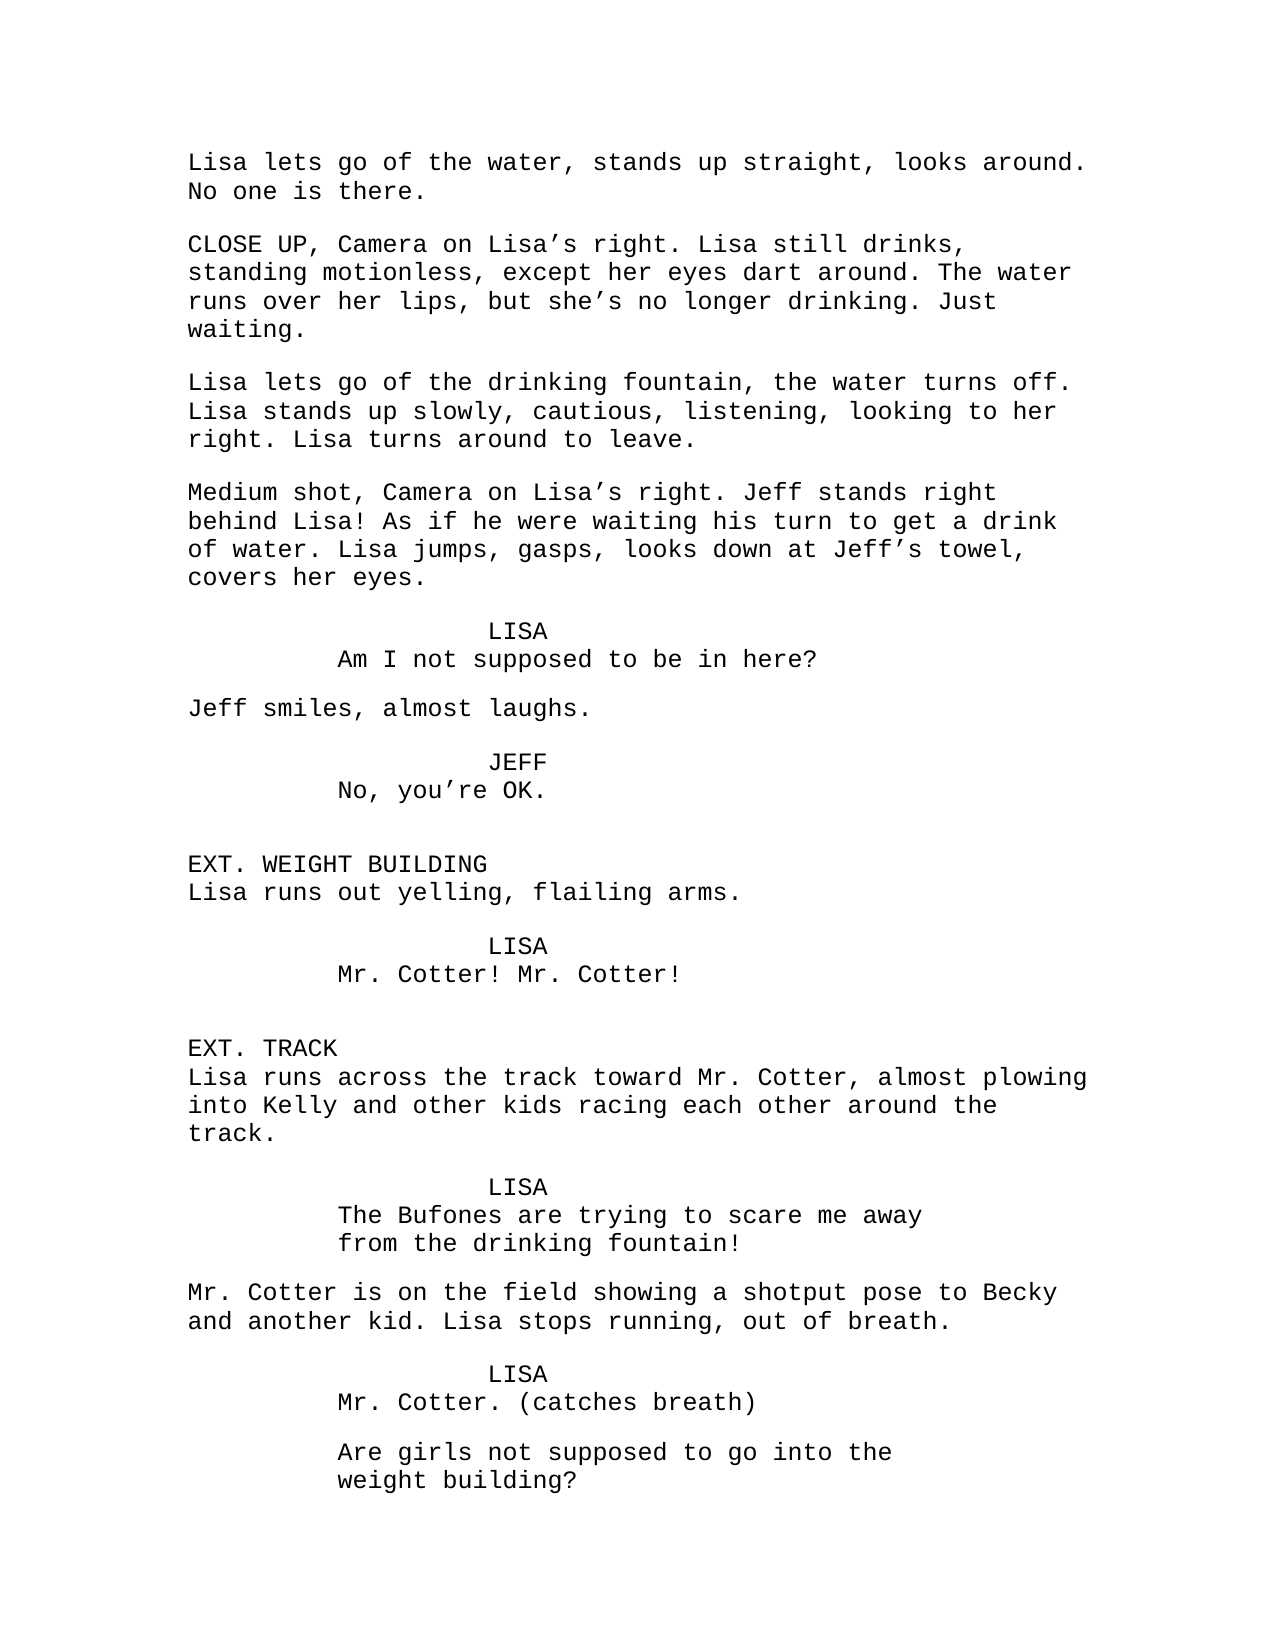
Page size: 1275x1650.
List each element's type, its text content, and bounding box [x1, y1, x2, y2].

text Lisa runs across the track toward Mr. Cotter, almost plowing into Kelly and other kids racing each other around the track. [187, 1064, 1087, 1149]
text LISA [187, 1362, 1087, 1390]
text LISA [187, 933, 1087, 962]
text Am I not supposed to be in here? [337, 647, 937, 675]
text Lisa lets go of the water, stands up straight, looks around. No one is there. [187, 150, 1087, 207]
text Mr. Cotter is on the field showing a shotput pose to Becky and another kid. Lisa stops running, out of breath. [187, 1280, 1087, 1337]
text Mr. Cotter. (catches breath) [337, 1390, 937, 1418]
text JEFF [187, 749, 1087, 777]
subtitle EXT. TRACK [187, 1036, 1087, 1064]
text Are girls not supposed to go into the weight building? [337, 1439, 937, 1496]
text Lisa lets go of the drinking fountain, the water turns off. Lisa stands up slowly, cautious, listening, looking to her right. Lisa turns around to leave. [187, 370, 1087, 455]
text Lisa runs out yelling, flailing arms. [187, 880, 1087, 908]
text LISA [187, 1174, 1087, 1202]
text Medium shot, Camera on Lisa’s right. Jeff stands right behind Lisa! As if he were waiting his turn to get a drink of water. Lisa jumps, gasps, looks down at Jeff’s towel, covers her eyes. [187, 480, 1087, 593]
text No, you’re OK. [337, 777, 937, 806]
text The Bufones are trying to scare me away from the drinking fountain! [337, 1202, 937, 1259]
subtitle EXT. WEIGHT BUILDING [187, 852, 1087, 880]
text Mr. Cotter! Mr. Cotter! [337, 962, 937, 990]
text LISA [187, 618, 1087, 647]
text CLOSE UP, Camera on Lisa’s right. Lisa still drinks, standing motionless, except her eyes dart around. The water runs over her lips, but she’s no longer drinking. Just waiting. [187, 232, 1087, 345]
text Jeff smiles, almost laughs. [187, 696, 1087, 724]
